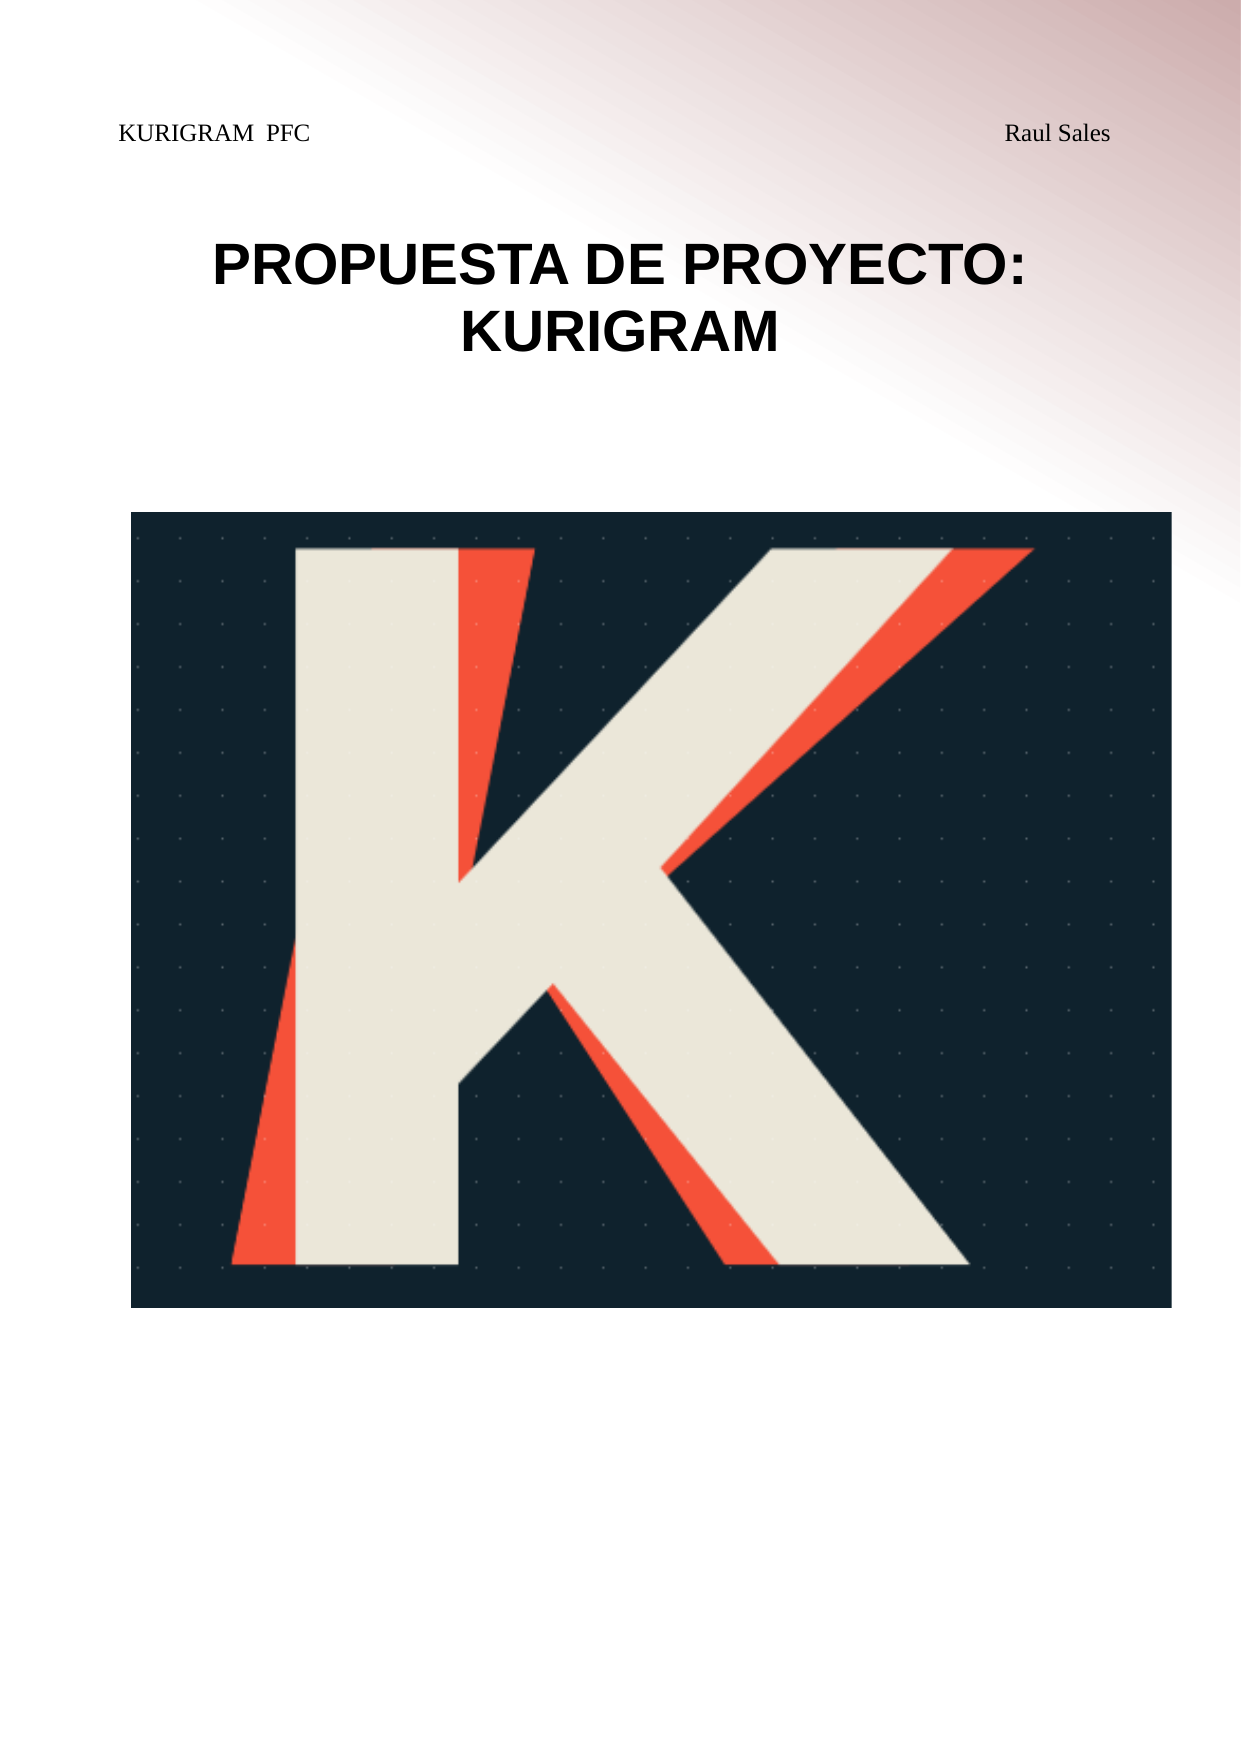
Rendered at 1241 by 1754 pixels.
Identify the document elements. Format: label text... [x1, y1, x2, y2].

title PROPUESTA DE PROYECTO: KURIGRAM [118, 230, 1122, 364]
picture [131, 512, 1172, 1308]
